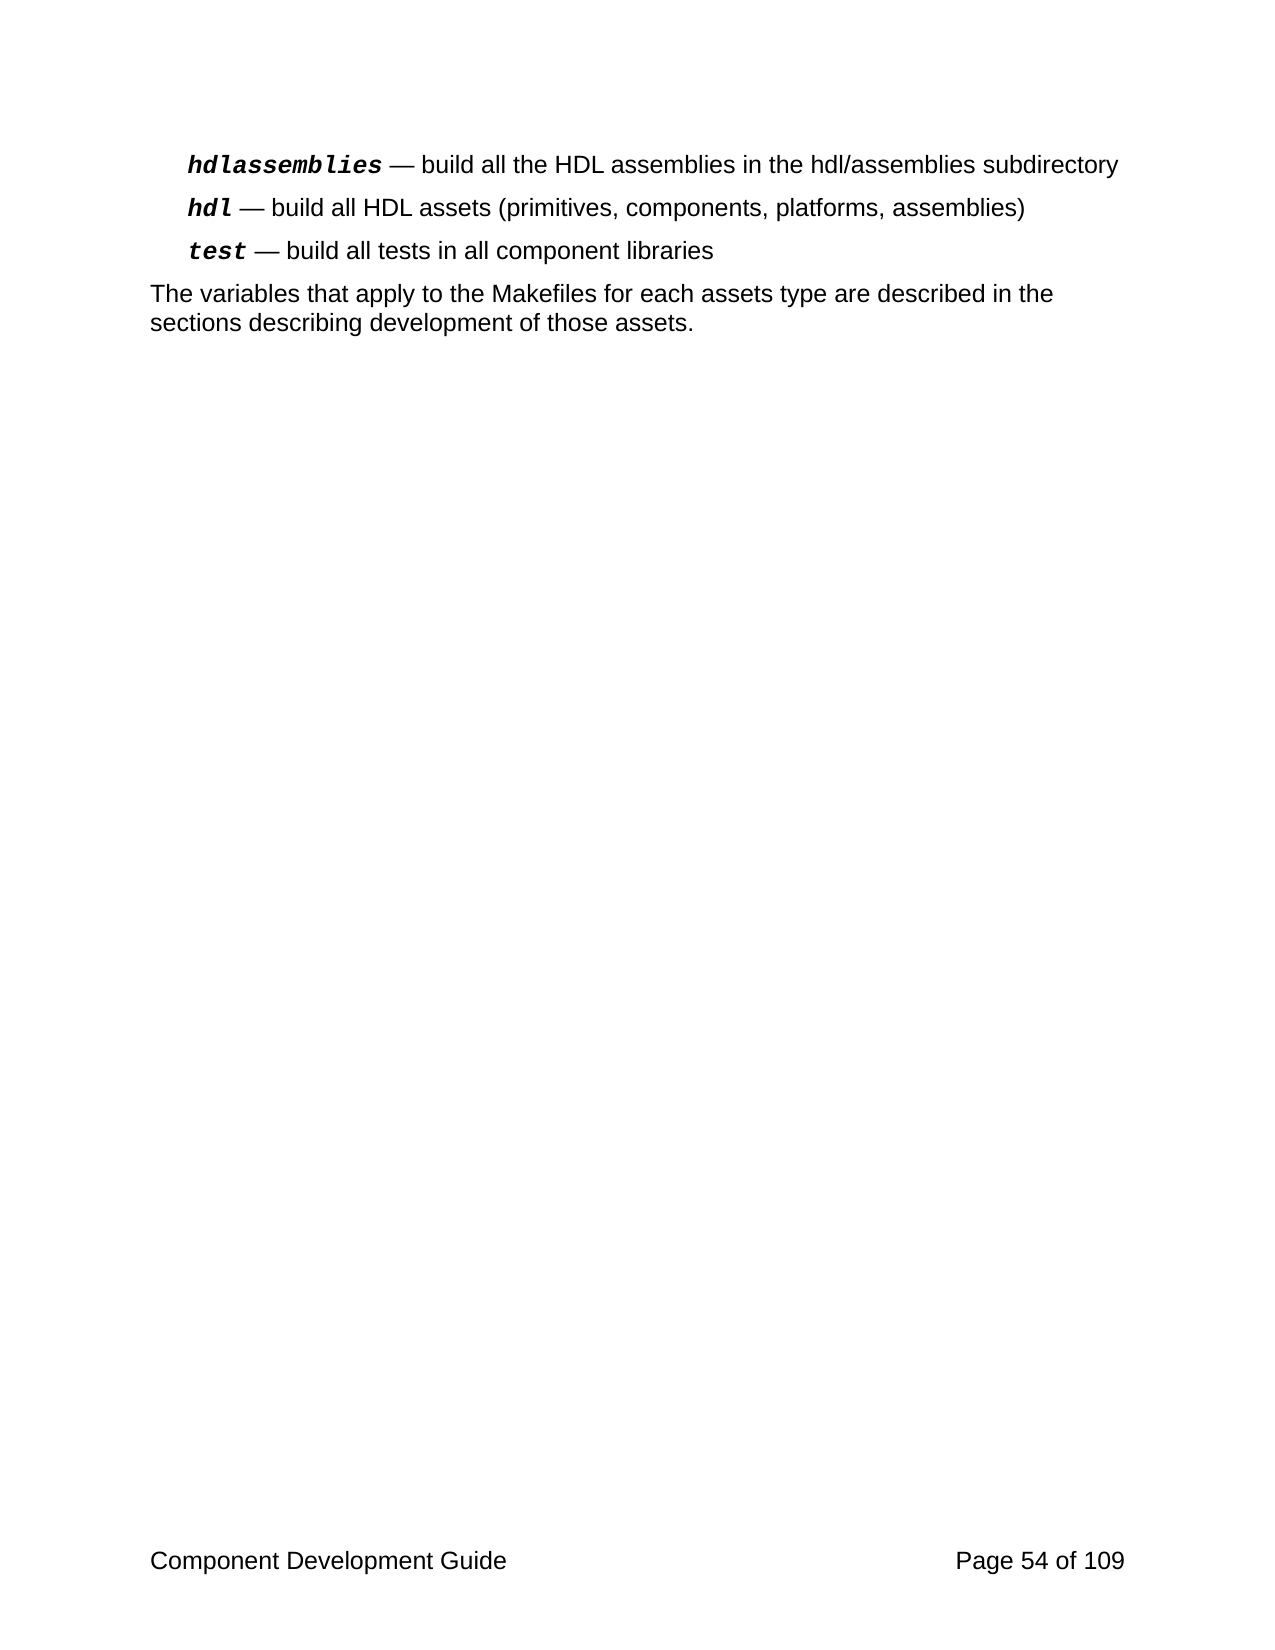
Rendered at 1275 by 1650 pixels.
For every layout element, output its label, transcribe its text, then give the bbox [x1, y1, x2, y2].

text The variables that apply to the Makefiles for each assets type are described in the sections describing development of those assets. [150, 279, 1125, 336]
text hdl — build all HDL assets (primitives, components, platforms, assemblies) [187, 193, 1125, 224]
text test — build all tests in all component libraries [187, 236, 1125, 267]
text hdlassemblies — build all the HDL assemblies in the hdl/assemblies subdirectory [187, 150, 1125, 181]
